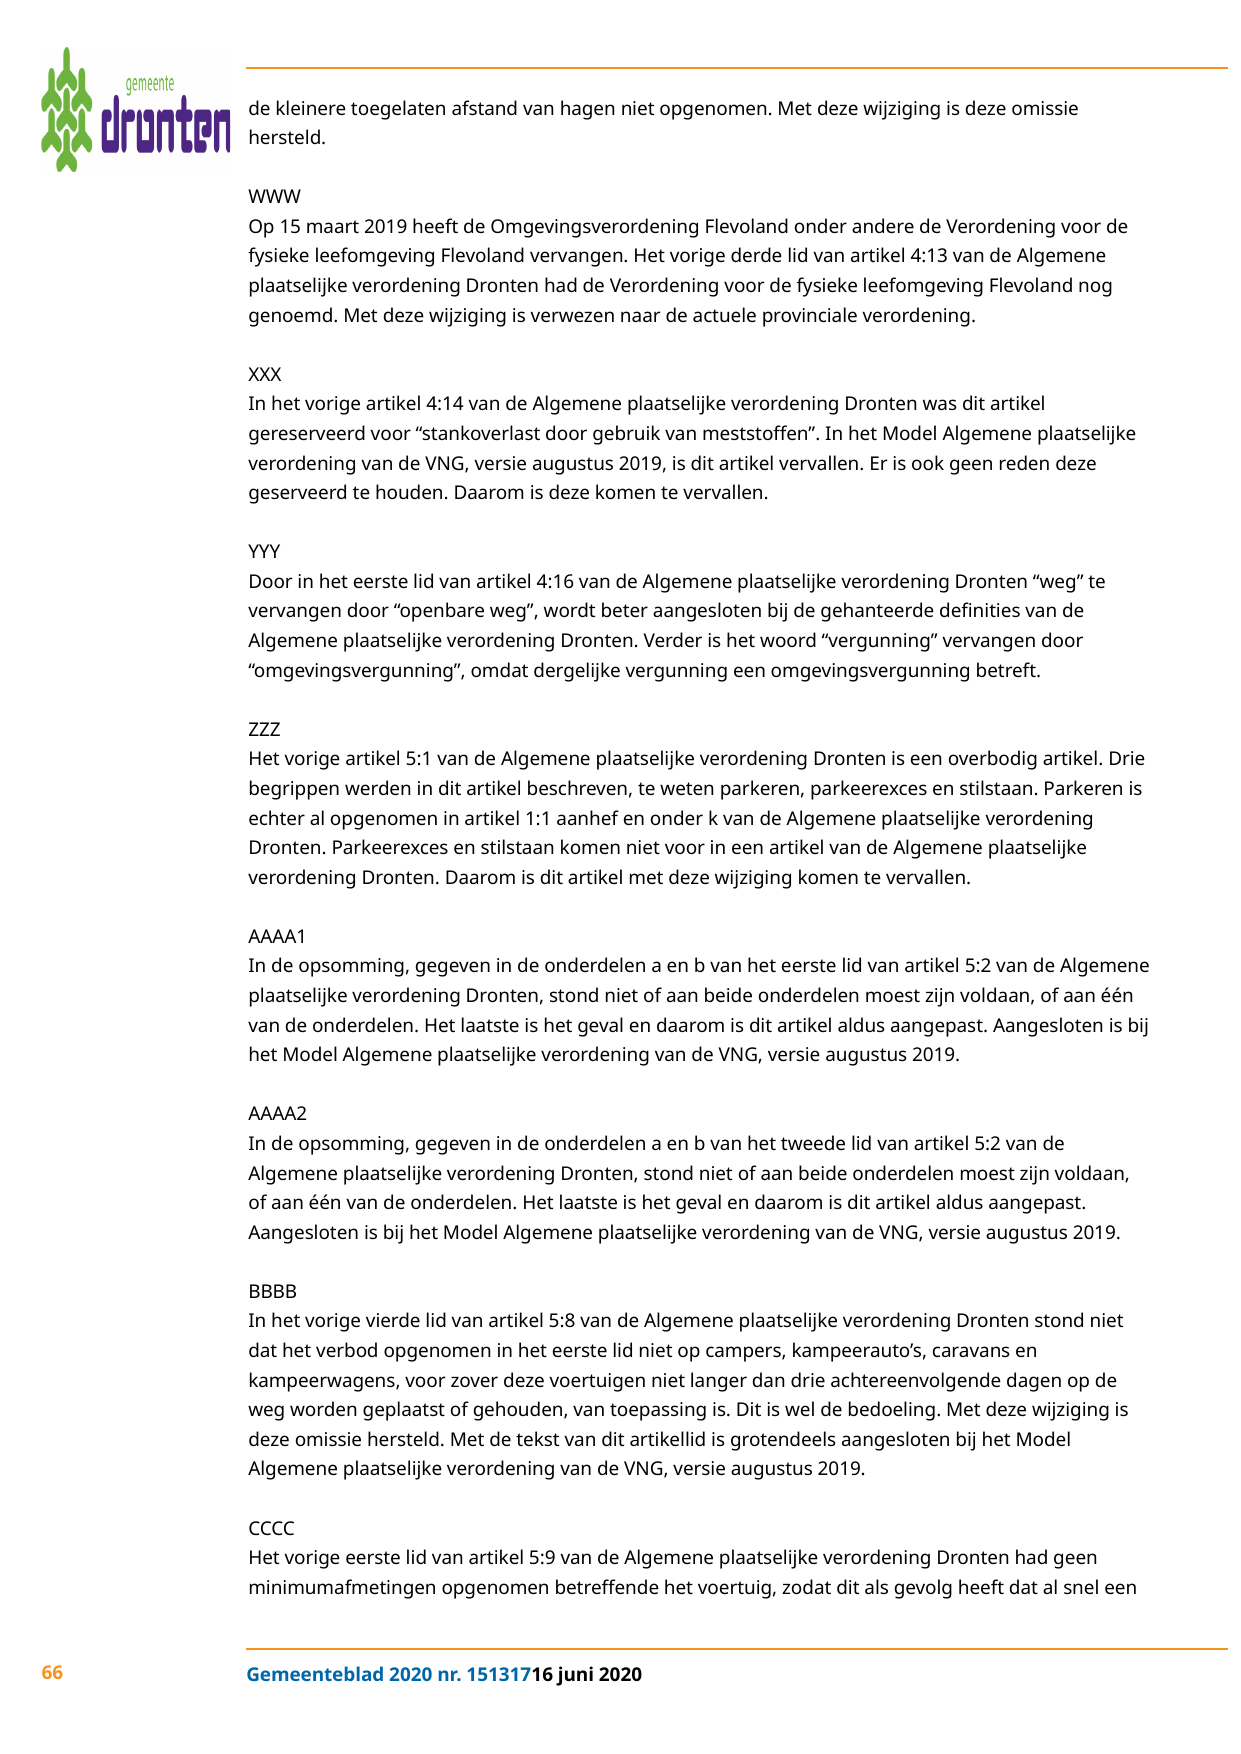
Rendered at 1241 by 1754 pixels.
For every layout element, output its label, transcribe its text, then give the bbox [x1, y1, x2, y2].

text ZZZ [248, 716, 1152, 742]
text Het vorige eerste lid van artikel 5:9 van de Algemene plaatselijke verordening Dronten had geen minimumafmetingen opgenomen betreffende het voertuig, zodat dit als gevolg heeft dat al snel een [248, 1544, 1152, 1600]
text CCCC [248, 1515, 1152, 1541]
picture [41, 47, 231, 172]
text In de opsomming, gegeven in de onderdelen a en b van het eerste lid van artikel 5:2 van de Algemene plaatselijke verordening Dronten, stond niet of aan beide onderdelen moest zijn voldaan, of aan één van de onderdelen. Het laatste is het geval en daarom is dit artikel aldus aangepast. Aangesloten is bij het Model Algemene plaatselijke verordening van de VNG, versie augustus 2019. [248, 953, 1152, 1067]
text AAAA1 [248, 923, 1152, 949]
text XXX [248, 361, 1152, 387]
text In het vorige vierde lid van artikel 5:8 van de Algemene plaatselijke verordening Dronten stond niet dat het verbod opgenomen in het eerste lid niet op campers, kampeerauto’s, caravans en kampeerwagens, voor zover deze voertuigen niet langer dan drie achtereenvolgende dagen op de weg worden geplaatst of gehouden, van toepassing is. Dit is wel de bedoeling. Met deze wijziging is deze omissie hersteld. Met de tekst van dit artikellid is grotendeels aangesloten bij het Model Algemene plaatselijke verordening van de VNG, versie augustus 2019. [248, 1308, 1152, 1481]
text YYY [248, 538, 1152, 564]
text Het vorige artikel 5:1 van de Algemene plaatselijke verordening Dronten is een overbodig artikel. Drie begrippen werden in dit artikel beschreven, te weten parkeren, parkeerexces en stilstaan. Parkeren is echter al opgenomen in artikel 1:1 aanhef en onder k van de Algemene plaatselijke verordening Dronten. Parkeerexces en stilstaan komen niet voor in een artikel van de Algemene plaatselijke verordening Dronten. Daarom is dit artikel met deze wijziging komen te vervallen. [248, 746, 1152, 890]
text AAAA2 [248, 1101, 1152, 1126]
text BBBB [248, 1278, 1152, 1304]
text In het vorige artikel 4:14 van de Algemene plaatselijke verordening Dronten was dit artikel gereserveerd voor “stankoverlast door gebruik van meststoffen”. In het Model Algemene plaatselijke verordening van de VNG, versie augustus 2019, is dit artikel vervallen. Er is ook geen reden deze geserveerd te houden. Daarom is deze komen te vervallen. [248, 391, 1152, 505]
text Door in het eerste lid van artikel 4:16 van de Algemene plaatselijke verordening Dronten “weg” te vervangen door “openbare weg”, wordt beter aangesloten bij de gehanteerde definities van de Algemene plaatselijke verordening Dronten. Verder is het woord “vergunning” vervangen door “omgevingsvergunning”, omdat dergelijke vergunning een omgevingsvergunning betreft. [248, 568, 1152, 683]
text de kleinere toegelaten afstand van hagen niet opgenomen. Met deze wijziging is deze omissie hersteld. [248, 95, 1152, 150]
text Op 15 maart 2019 heeft de Omgevingsverordening Flevoland onder andere de Verordening voor de fysieke leefomgeving Flevoland vervangen. Het vorige derde lid van artikel 4:13 van de Algemene plaatselijke verordening Dronten had de Verordening voor de fysieke leefomgeving Flevoland nog genoemd. Met deze wijziging is verwezen naar de actuele provinciale verordening. [248, 213, 1152, 328]
text In de opsomming, gegeven in de onderdelen a en b van het tweede lid van artikel 5:2 van de Algemene plaatselijke verordening Dronten, stond niet of aan beide onderdelen moest zijn voldaan, of aan één van de onderdelen. Het laatste is het geval en daarom is dit artikel aldus aangepast. Aangesloten is bij het Model Algemene plaatselijke verordening van de VNG, versie augustus 2019. [248, 1130, 1152, 1245]
text WWW [248, 183, 1152, 209]
